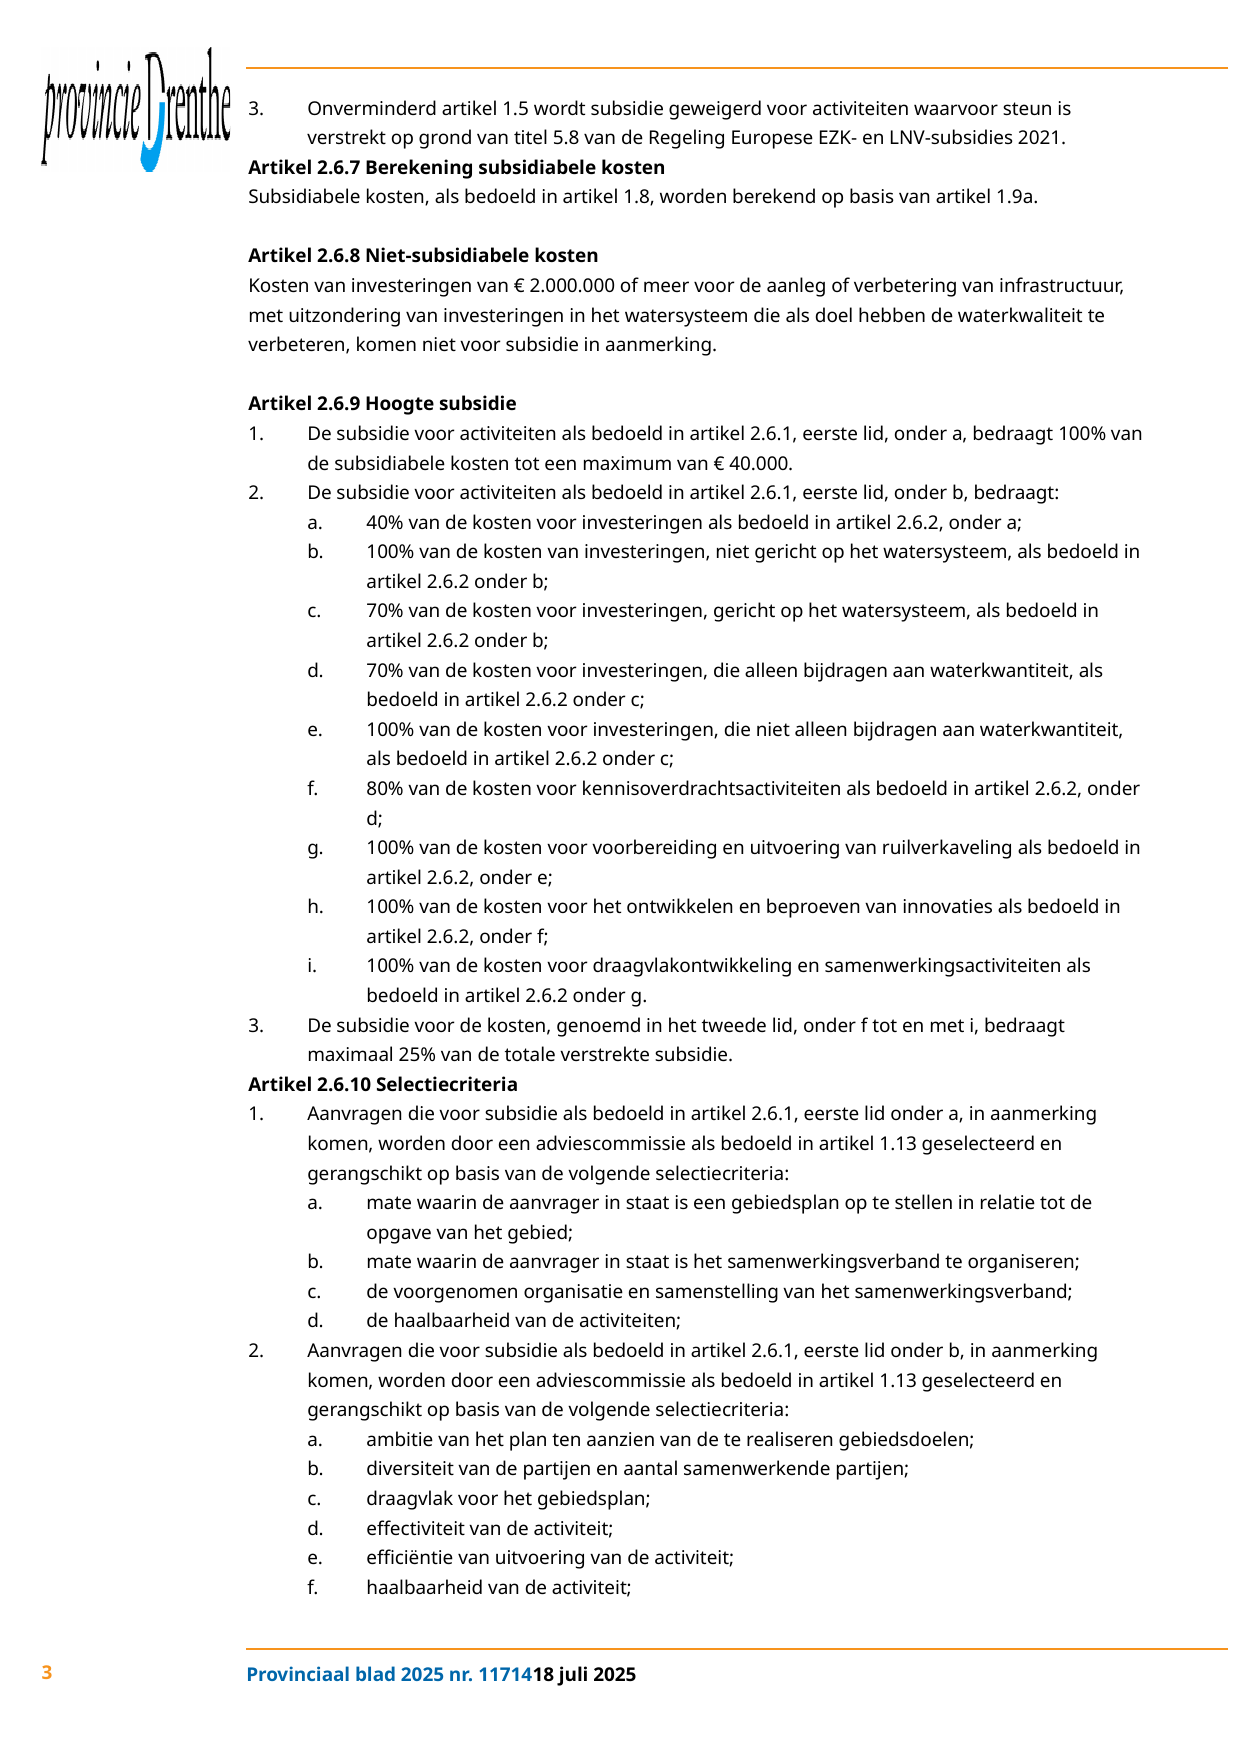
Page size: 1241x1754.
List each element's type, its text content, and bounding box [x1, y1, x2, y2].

list de voorgenomen organisatie en samenstelling van het samenwerkingsverband; [307, 1278, 1152, 1304]
list haalbaarheid van de activiteit; [307, 1574, 1152, 1600]
list draagvlak voor het gebiedsplan; [307, 1485, 1152, 1511]
list Onverminderd artikel 1.5 wordt subsidie geweigerd voor activiteiten waarvoor steun is verstrekt op grond van titel 5.8 van de Regeling Europese EZK- en LNV-subsidies 2021. [248, 95, 1152, 150]
text Kosten van investeringen van € 2.000.000 of meer voor de aanleg of verbetering van infrastructuur, met uitzondering van investeringen in het watersysteem die als doel hebben de waterkwaliteit te verbeteren, komen niet voor subsidie in aanmerking. [248, 272, 1152, 357]
text Subsidiabele kosten, als bedoeld in artikel 1.8, worden berekend op basis van artikel 1.9a. [248, 183, 1152, 209]
list mate waarin de aanvrager in staat is het samenwerkingsverband te organiseren; [307, 1248, 1152, 1274]
list 100% van de kosten voor het ontwikkelen en beproeven van innovaties als bedoeld in artikel 2.6.2, onder f; [307, 893, 1152, 949]
text Artikel 2.6.9 Hoogte subsidie [248, 391, 1152, 416]
list De subsidie voor de kosten, genoemd in het tweede lid, onder f tot en met i, bedraagt maximaal 25% van de totale verstrekte subsidie. [248, 1012, 1152, 1067]
list De subsidie voor activiteiten als bedoeld in artikel 2.6.1, eerste lid, onder b, bedraagt: [248, 479, 1152, 505]
list efficiëntie van uitvoering van de activiteit; [307, 1544, 1152, 1570]
list 70% van de kosten voor investeringen, die alleen bijdragen aan waterkwantiteit, als bedoeld in artikel 2.6.2 onder c; [307, 657, 1152, 712]
list Aanvragen die voor subsidie als bedoeld in artikel 2.6.1, eerste lid onder a, in aanmerking komen, worden door een adviescommissie als bedoeld in artikel 1.13 geselecteerd en gerangschikt op basis van de volgende selectiecriteria: [248, 1101, 1152, 1186]
picture [41, 47, 231, 172]
list de haalbaarheid van de activiteiten; [307, 1308, 1152, 1333]
list De subsidie voor activiteiten als bedoeld in artikel 2.6.1, eerste lid, onder a, bedraagt 100% van de subsidiabele kosten tot een maximum van € 40.000. [248, 420, 1152, 476]
list 40% van de kosten voor investeringen als bedoeld in artikel 2.6.2, onder a; [307, 509, 1152, 535]
list Aanvragen die voor subsidie als bedoeld in artikel 2.6.1, eerste lid onder b, in aanmerking komen, worden door een adviescommissie als bedoeld in artikel 1.13 geselecteerd en gerangschikt op basis van de volgende selectiecriteria: [248, 1337, 1152, 1422]
list ambitie van het plan ten aanzien van de te realiseren gebiedsdoelen; [307, 1426, 1152, 1452]
list mate waarin de aanvrager in staat is een gebiedsplan op te stellen in relatie tot de opgave van het gebied; [307, 1189, 1152, 1245]
list 80% van de kosten voor kennisoverdrachtsactiviteiten als bedoeld in artikel 2.6.2, onder d; [307, 775, 1152, 831]
list diversiteit van de partijen en aantal samenwerkende partijen; [307, 1456, 1152, 1481]
list 100% van de kosten voor investeringen, die niet alleen bijdragen aan waterkwantiteit, als bedoeld in artikel 2.6.2 onder c; [307, 716, 1152, 771]
list 100% van de kosten voor draagvlakontwikkeling en samenwerkingsactiviteiten als bedoeld in artikel 2.6.2 onder g. [307, 953, 1152, 1008]
list 70% van de kosten voor investeringen, gericht op het watersysteem, als bedoeld in artikel 2.6.2 onder b; [307, 598, 1152, 653]
text Artikel 2.6.8 Niet-subsidiabele kosten [248, 243, 1152, 268]
text Artikel 2.6.7 Berekening subsidiabele kosten [248, 154, 1152, 180]
list 100% van de kosten van investeringen, niet gericht op het watersysteem, als bedoeld in artikel 2.6.2 onder b; [307, 538, 1152, 594]
text Artikel 2.6.10 Selectiecriteria [248, 1071, 1152, 1097]
list 100% van de kosten voor voorbereiding en uitvoering van ruilverkaveling als bedoeld in artikel 2.6.2, onder e; [307, 834, 1152, 890]
list effectiviteit van de activiteit; [307, 1515, 1152, 1541]
